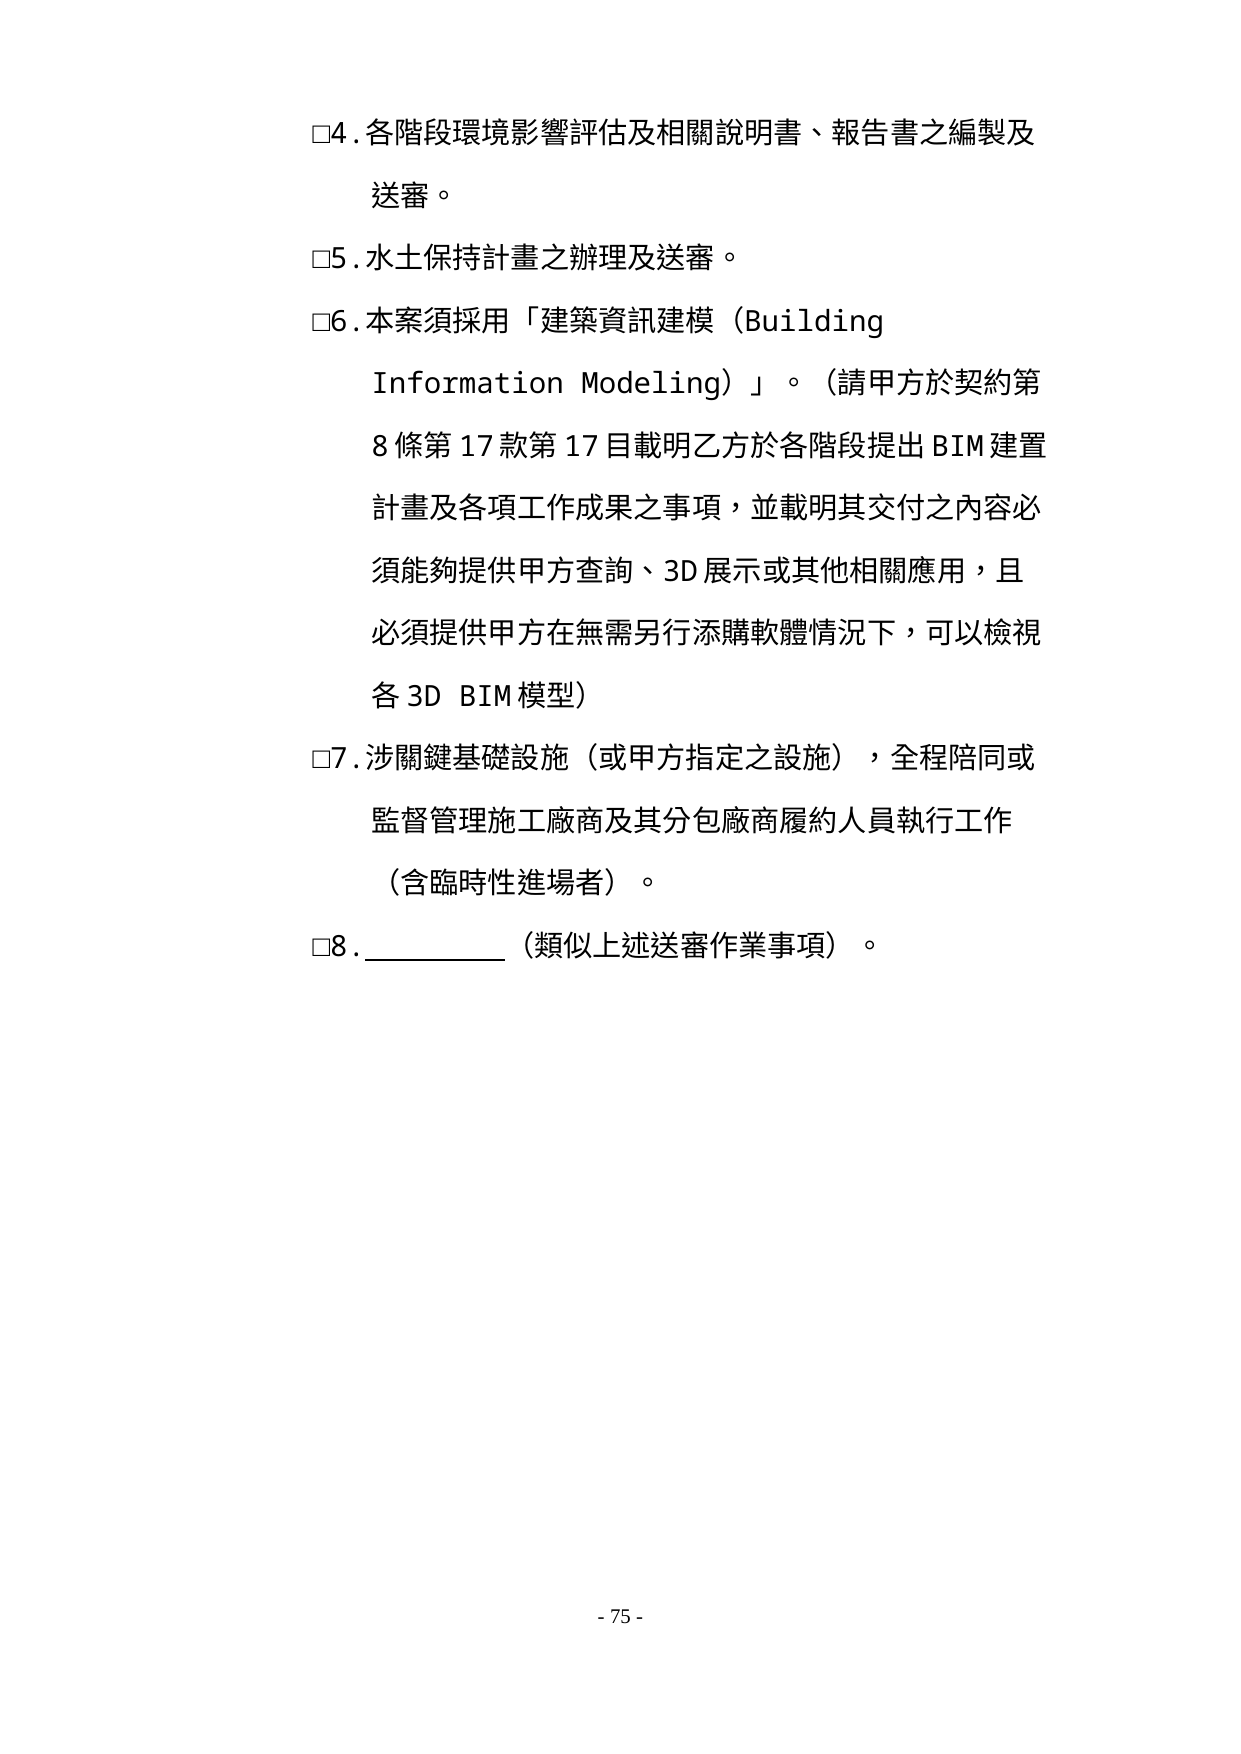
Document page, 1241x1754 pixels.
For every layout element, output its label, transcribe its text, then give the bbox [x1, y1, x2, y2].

text □8. （類似上述送審作業事項）。 [312, 902, 1053, 964]
text □4.各階段環境影響評估及相關說明書、報告書之編製及送審。 [312, 89, 1053, 214]
text □6.本案須採用「建築資訊建模（Building Information Modeling）」。（請甲方於契約第8條第17款第17目載明乙方於各階段提出BIM建置計畫及各項工作成果之事項，並載明其交付之內容必須能夠提供甲方查詢、3D展示或其他相關應用，且必須提供甲方在無需另行添購軟體情況下，可以檢視各3D BIM模型） [312, 277, 1053, 714]
text □5.水土保持計畫之辦理及送審。 [312, 214, 1053, 277]
text □7.涉關鍵基礎設施（或甲方指定之設施），全程陪同或監督管理施工廠商及其分包廠商履約人員執行工作（含臨時性進場者）。 [312, 714, 1053, 902]
